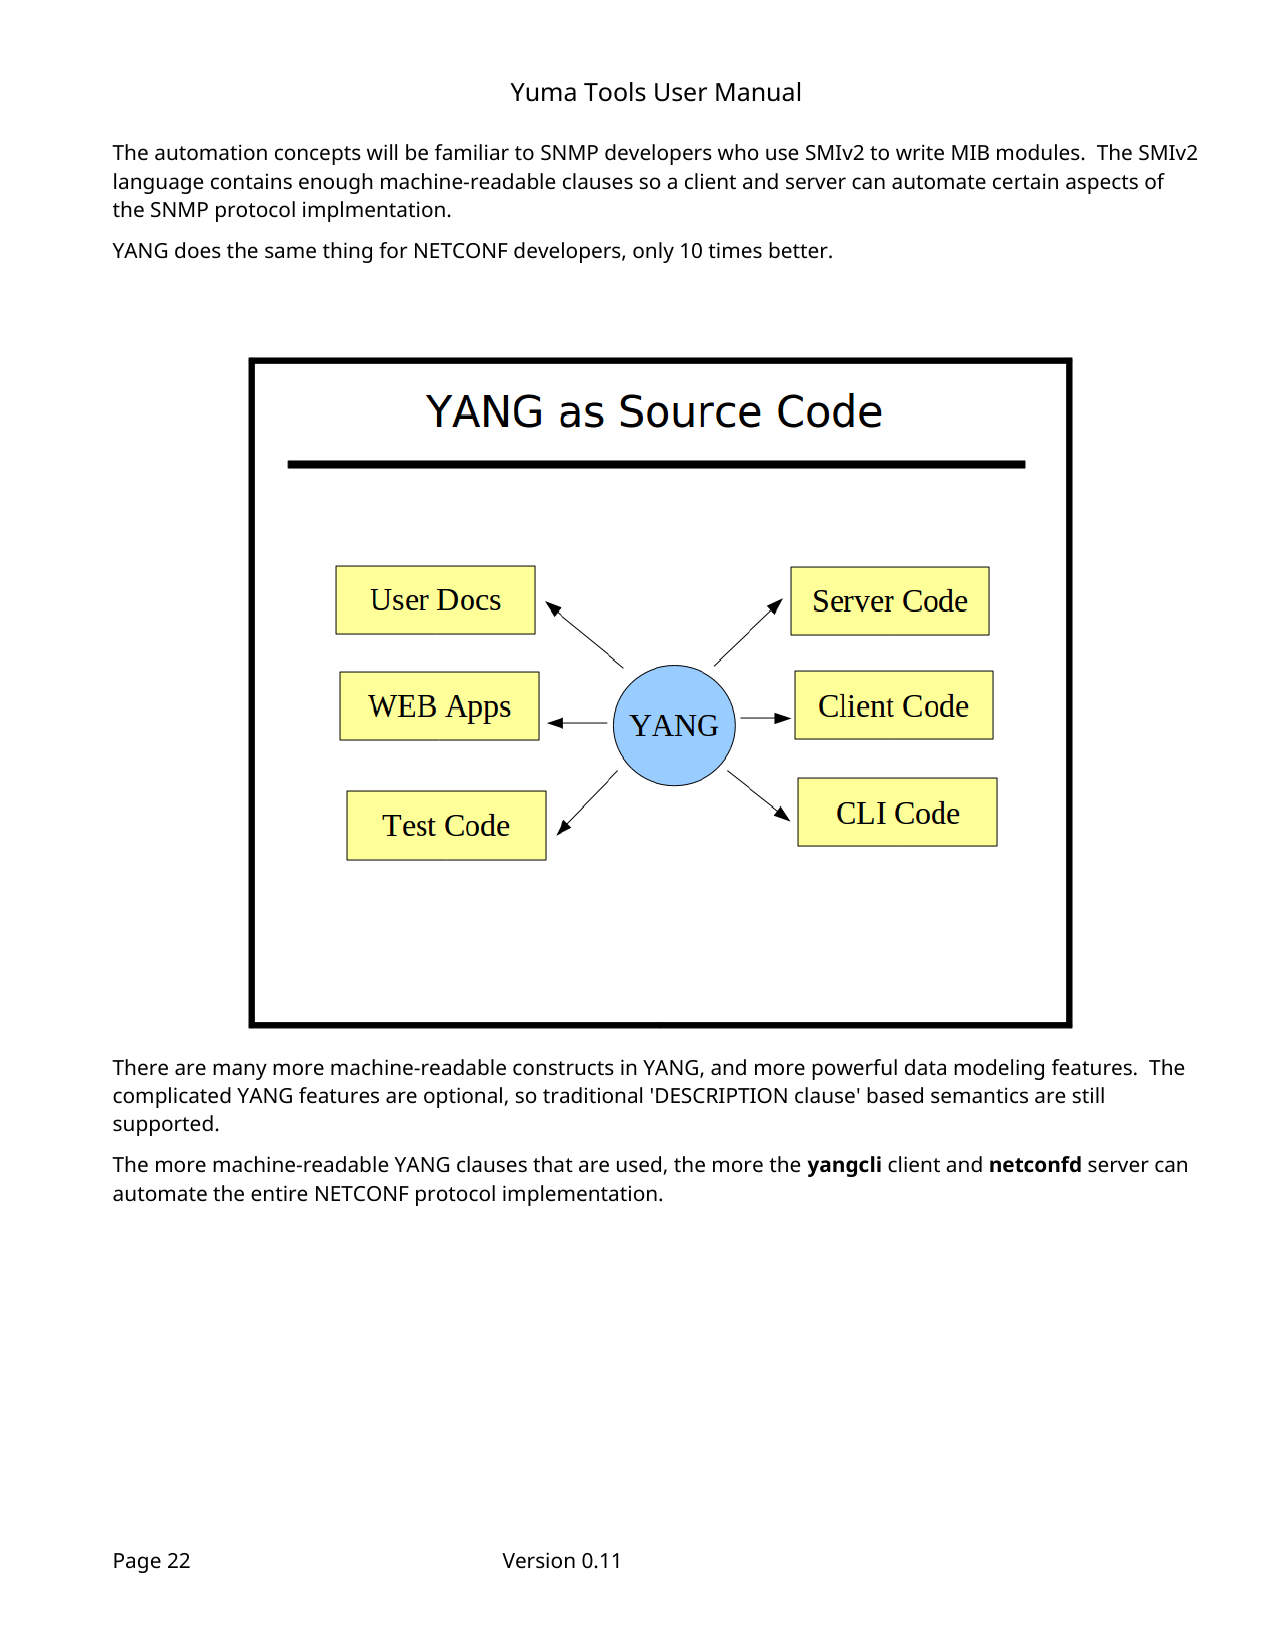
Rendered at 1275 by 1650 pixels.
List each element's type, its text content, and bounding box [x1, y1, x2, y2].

picture [186, 318, 1126, 1053]
text The more machine-readable YANG clauses that are used, the more the yangcli client and netconfd server can automate the entire NETCONF protocol implementation. [112, 1150, 1200, 1207]
text The automation concepts will be familiar to SNMP developers who use SMIv2 to write MIB modules. The SMIv2 language contains enough machine-readable clauses so a client and server can automate certain aspects of the SNMP protocol implmentation. [112, 138, 1200, 224]
text YANG does the same thing for NETCONF developers, only 10 times better. [112, 236, 1200, 265]
text There are many more machine-readable constructs in YANG, and more powerful data modeling features. The complicated YANG features are optional, so traditional 'DESCRIPTION clause' based semantics are still supported. [112, 1021, 1200, 1138]
